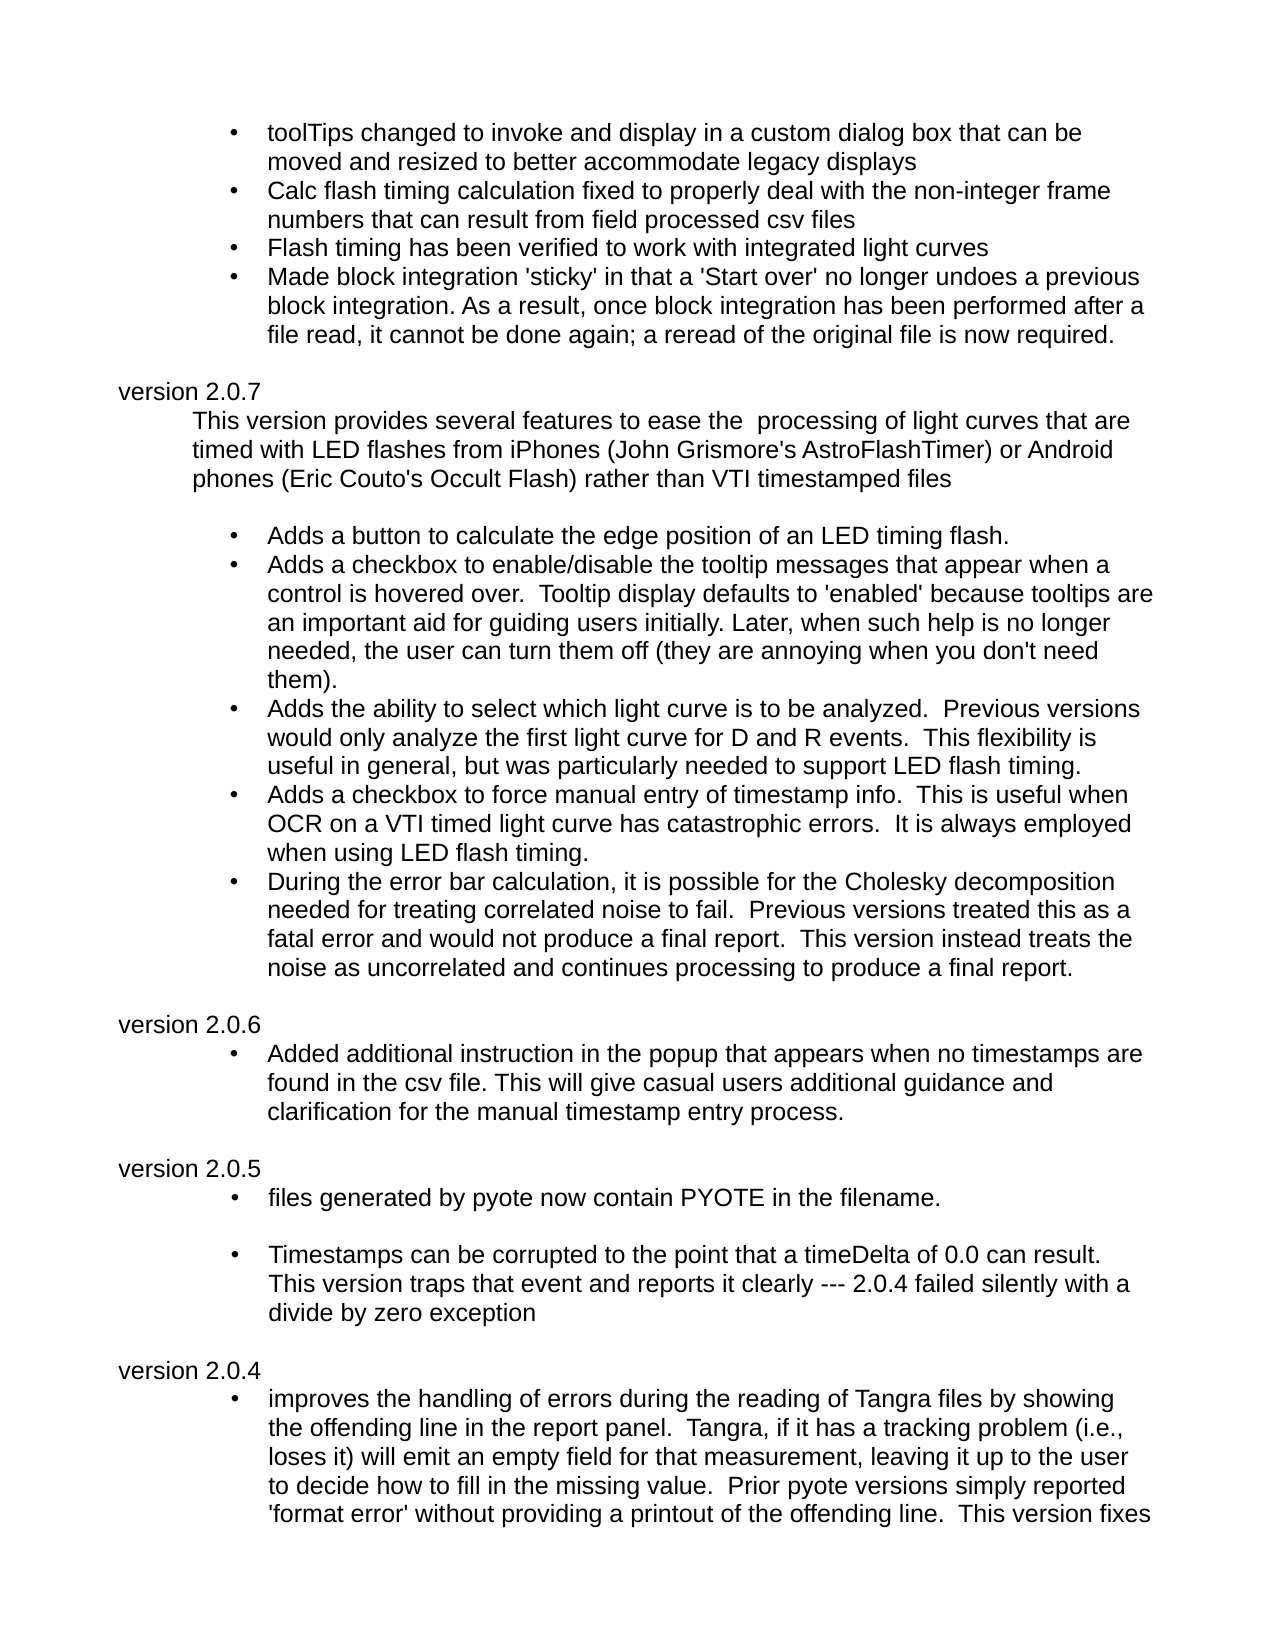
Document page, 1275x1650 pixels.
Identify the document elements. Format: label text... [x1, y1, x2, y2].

text version 2.0.7 [118, 377, 1157, 406]
list Added additional instruction in the popup that appears when no timestamps are found in the csv file. This will give casual users additional guidance and clarification for the manual timestamp entry process. [229, 1039, 1157, 1154]
list improves the handling of errors during the reading of Tangra files by showing the offending line in the report panel. Tangra, if it has a tracking problem (i.e., loses it) will emit an empty field for that measurement, leaving it up to the user to decide how to fill in the missing value. Prior pyote versions simply reported 'format error' without providing a printout of the offending line. This version fixes [231, 1384, 1157, 1528]
list Adds the ability to select which light curve is to be analyzed. Previous versions would only analyze the first light curve for D and R events. This flexibility is useful in general, but was particularly needed to support LED flash timing. [229, 694, 1157, 780]
list Calc flash timing calculation fixed to properly deal with the non-integer frame numbers that can result from field processed csv files [229, 176, 1157, 233]
list Made block integration 'sticky' in that a 'Start over' no longer undoes a previous block integration. As a result, once block integration has been performed after a file read, it cannot be done again; a reread of the original file is now required. [229, 262, 1157, 377]
text version 2.0.4 [118, 1356, 1157, 1384]
list toolTips changed to invoke and display in a custom dialog box that can be moved and resized to better accommodate legacy displays [229, 118, 1157, 176]
list Adds a checkbox to enable/disable the tooltip messages that appear when a control is hovered over. Tooltip display defaults to 'enabled' because tooltips are an important aid for guiding users initially. Later, when such help is no longer needed, the user can turn them off (they are annoying when you don't need them). [229, 550, 1157, 694]
text version 2.0.5 [118, 1154, 1157, 1183]
list Adds a button to calculate the edge position of an LED timing flash. [229, 521, 1157, 550]
list During the error bar calculation, it is possible for the Cholesky decomposition needed for treating correlated noise to fail. Previous versions treated this as a fatal error and would not produce a final report. This version instead treats the noise as uncorrelated and continues processing to produce a final report. [229, 866, 1157, 982]
text version 2.0.6 [118, 1010, 1157, 1039]
list files generated by pyote now contain PYOTE in the filename. [231, 1183, 1157, 1241]
text This version provides several features to ease the processing of light curves that are timed with LED flashes from iPhones (John Grismore's AstroFlashTimer) or Android phones (Eric Couto's Occult Flash) rather than VTI timestamped files [192, 406, 1157, 492]
list Flash timing has been verified to work with integrated light curves [229, 233, 1157, 262]
list Adds a checkbox to force manual entry of timestamp info. This is useful when OCR on a VTI timed light curve has catastrophic errors. It is always employed when using LED flash timing. [229, 780, 1157, 866]
list Timestamps can be corrupted to the point that a timeDelta of 0.0 can result. This version traps that event and reports it clearly --- 2.0.4 failed silently with a divide by zero exception [231, 1241, 1157, 1356]
